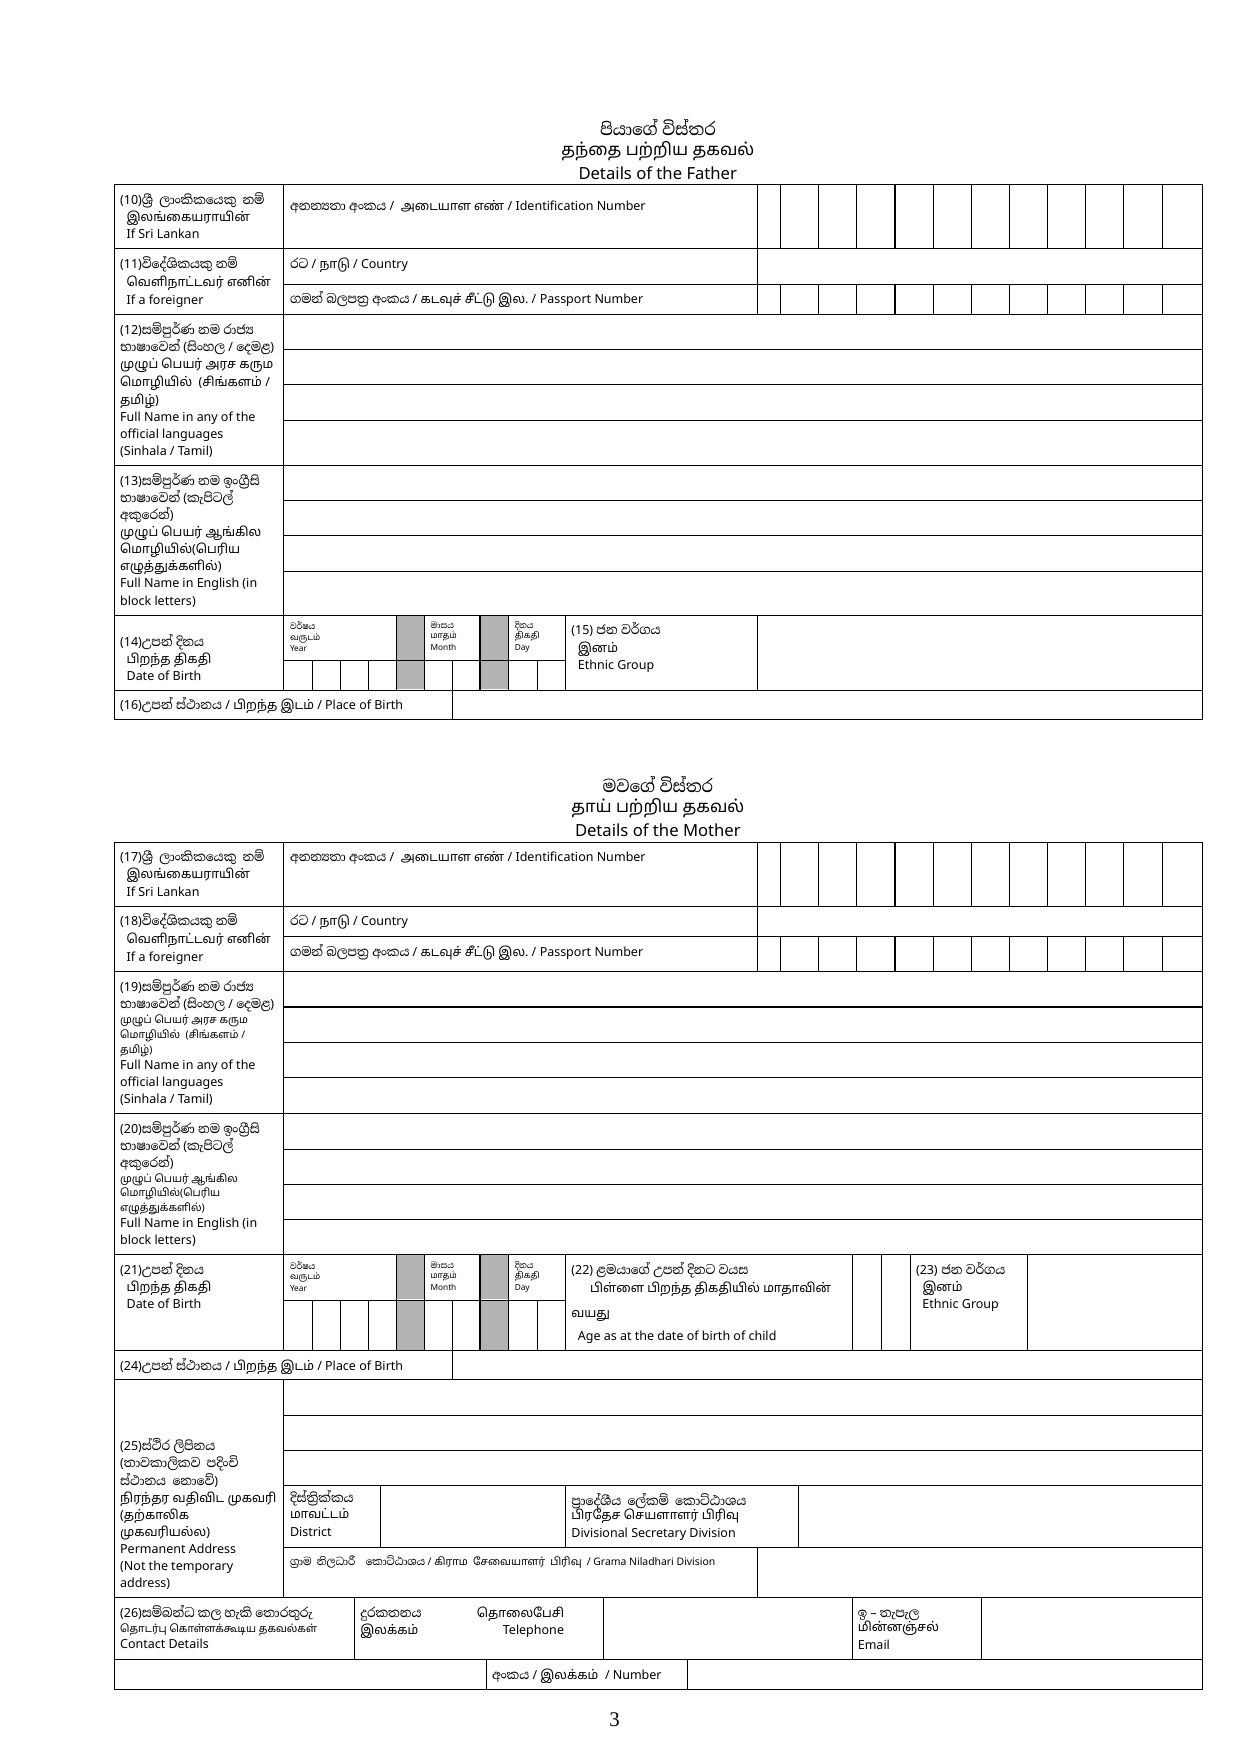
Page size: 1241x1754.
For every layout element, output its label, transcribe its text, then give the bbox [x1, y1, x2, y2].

table_cell රට / நாடு / Country [284, 249, 757, 283]
table_cell [934, 285, 971, 314]
table_cell [397, 661, 424, 689]
table_cell [284, 1416, 1202, 1450]
table_cell [284, 972, 1202, 1006]
table_cell [284, 1078, 1202, 1113]
table_cell (20)සම්පුර්ණ නම ඉංග්‍රීසි භාෂාවෙන් (කැපිටල් අකුරෙන්) முழுப் பெயர் ஆங்கில மொழியில்(பெரிய எழுத்துக்களில்) Full Name in English (in block letters) [115, 1114, 283, 1254]
table_header [819, 843, 856, 906]
table_cell ග්‍රාම නිලධාරී කොට්ඨාශය / கிராம சேவையாளர் பிரிவு / Grama Niladhari Division [284, 1548, 757, 1597]
table_cell [688, 1660, 1202, 1689]
table_cell ප්‍රාදේශීය ලේකම් කොට්ඨාශය பிரதேச செயளாளர் பிரிவு Divisional Secretary Division [566, 1486, 798, 1547]
table_cell මාසය மாதம் Month [425, 1255, 479, 1299]
table_cell [781, 285, 818, 314]
table_cell දිනය திகதி Day [509, 1255, 565, 1299]
table_cell [369, 1301, 396, 1350]
table_cell [313, 1301, 340, 1350]
table_cell [284, 350, 1202, 384]
table_cell (26)සම්බන්ධ කල හැකි තොරතුරු தொடர்பு கொள்ளக்கூடிய தகவல்கள் Contact Details [115, 1598, 354, 1659]
table_cell (14)උපන් දිනය பிறந்த திகதி Date of Birth [115, 616, 283, 689]
table_cell [381, 1486, 565, 1547]
table_header [972, 185, 1009, 248]
table_cell [341, 661, 368, 689]
table_header [1086, 185, 1123, 248]
table_cell [453, 1351, 1202, 1379]
table_header (10)ශ්‍රී ලාංකිකයෙකු නම් இலங்கையராயின் If Sri Lankan [115, 185, 283, 248]
table_cell [972, 285, 1009, 314]
text Details of the Father [112, 162, 1203, 184]
table_cell මාසය மாதம் Month [425, 616, 479, 660]
table_cell [397, 616, 424, 660]
table_cell [284, 661, 312, 689]
table_cell (18)විදේශිකයකු නම් வெளிநாட்டவர் எனின் If a foreigner [115, 907, 283, 971]
table_cell [481, 661, 508, 689]
table_cell [1124, 937, 1162, 971]
table_cell [1048, 285, 1085, 314]
text පියාගේ විස්තර [112, 120, 1203, 141]
table_cell (19)සම්පුර්ණ නම රාජ්‍ය භාෂාවෙන් (සිංහල / දෙමළ) முழுப் பெயர் அரச கரும மொழியில் (சிங்களம் / தமிழ்) Full Name in any of the official languages (Sinhala / Tamil) [115, 972, 283, 1113]
table_cell [481, 616, 508, 660]
table_cell [1163, 937, 1202, 971]
table_cell [972, 937, 1009, 971]
table_cell [284, 1150, 1202, 1184]
table_cell [758, 907, 1202, 936]
table_cell [284, 1451, 1202, 1485]
text මවගේ විස්තර [112, 778, 1203, 798]
table_cell [453, 1301, 479, 1350]
table_cell [481, 1255, 508, 1299]
table_cell ගමන් බලපත්‍ර අංකය / கடவுச் சீட்டு இல. / Passport Number [284, 285, 757, 314]
table_cell (15) ජන වර්ගය இனம் Ethnic Group [566, 616, 757, 689]
table_cell ඉ – තැපැල மின்னஞ்சல் Email [853, 1598, 981, 1659]
table_cell රට / நாடு / Country [284, 907, 757, 936]
table_cell [1010, 937, 1047, 971]
table_cell [284, 501, 1202, 535]
table_header [1010, 185, 1047, 248]
table_cell [284, 466, 1202, 500]
table_cell ගමන් බලපත්‍ර අංකය / கடவுச் சீட்டு இல. / Passport Number [284, 937, 757, 971]
table_header [1086, 843, 1123, 906]
table_cell [425, 1301, 452, 1350]
table_cell දුරකතනය தொலைபேசி இலக்கம் Telephone [355, 1598, 603, 1659]
table_header [1048, 185, 1085, 248]
table_cell [284, 1301, 312, 1350]
table_cell [1086, 937, 1123, 971]
table_cell [819, 285, 856, 314]
table_cell [284, 1185, 1202, 1219]
table_cell [284, 1380, 1202, 1414]
table_cell [1048, 937, 1085, 971]
table_cell [397, 1255, 424, 1299]
table_cell [509, 661, 537, 689]
table_cell [1124, 285, 1162, 314]
table_cell [781, 937, 818, 971]
table_cell [1028, 1255, 1202, 1350]
table_header [758, 185, 780, 248]
table_cell [1163, 285, 1202, 314]
table_cell [982, 1598, 1202, 1659]
table_cell (13)සම්පුර්ණ නම ඉංග්‍රීසි භාෂාවෙන් (කැපිටල් අකුරෙන්) முழுப் பெயர் ஆங்கில மொழியில்(பெரிய எழுத்துக்களில்) Full Name in English (in block letters) [115, 466, 283, 614]
table_cell [341, 1301, 368, 1350]
table_header [1163, 843, 1202, 906]
table_header [896, 843, 933, 906]
table_cell [799, 1486, 1202, 1547]
table_header අනන්‍යතා අංකය / அடையாள எண் / Identification Number [284, 843, 757, 906]
table_cell [284, 1114, 1202, 1148]
table_cell [538, 661, 565, 689]
table_cell [758, 937, 780, 971]
table_cell [397, 1301, 424, 1350]
table_header [857, 843, 894, 906]
table_cell [857, 937, 894, 971]
table_cell [857, 285, 894, 314]
table_cell (24)උපන් ස්ථානය / பிறந்த இடம் / Place of Birth [115, 1351, 452, 1379]
table_header [972, 843, 1009, 906]
table_cell [284, 1043, 1202, 1077]
table_cell [896, 937, 933, 971]
table_header [1124, 185, 1162, 248]
table_cell [369, 661, 396, 689]
table_cell [284, 1220, 1202, 1254]
table_header [1124, 843, 1162, 906]
table_cell (21)උපන් දිනය பிறந்த திகதி Date of Birth [115, 1255, 283, 1350]
table_cell [284, 1008, 1202, 1042]
table_cell (11)විදේශිකයකු නම් வெளிநாட்டவர் எனின் If a foreigner [115, 249, 283, 314]
table_cell [284, 572, 1202, 614]
table_header [758, 843, 780, 906]
table_cell දිස්ත්‍රික්කය மாவட்டம் District [284, 1486, 380, 1547]
table_cell (25)ස්ථිර ලිපිනය (තාවකාලිකව පදිංචි ස්ථානය නොවේ) நிரந்தர வதிவிட முகவரி (தற்காலிக முகவரியல்ல) Permanent Address (Not the temporary address) [115, 1380, 283, 1597]
table_cell [284, 536, 1202, 571]
table_cell [934, 937, 971, 971]
table_cell [758, 616, 1202, 689]
table_cell [509, 1301, 537, 1350]
table_header [857, 185, 894, 248]
table_cell වර්ෂය வருடம் Year [284, 616, 396, 660]
table_cell වර්ෂය வருடம் Year [284, 1255, 396, 1299]
table_cell [819, 937, 856, 971]
table_header [781, 843, 818, 906]
table_header [934, 185, 971, 248]
table_cell [453, 691, 1202, 719]
table_cell [115, 1660, 486, 1689]
table_header අනන්‍යතා අංකය / அடையாள எண் / Identification Number [284, 185, 757, 248]
text தந்தை பற்றிய தகவல் [112, 141, 1203, 162]
table_cell [1086, 285, 1123, 314]
table_header [1048, 843, 1085, 906]
table_cell [284, 315, 1202, 349]
table_cell [481, 1301, 508, 1350]
table_cell [425, 661, 452, 689]
table_cell [758, 249, 1202, 283]
table_header [819, 185, 856, 248]
table_cell [758, 1548, 1202, 1597]
table_cell [313, 661, 340, 689]
table_cell [284, 421, 1202, 465]
table_header [896, 185, 933, 248]
table_header (17)ශ්‍රී ලාංකිකයෙකු නම් இலங்கையராயின் If Sri Lankan [115, 843, 283, 906]
table_cell (16)උපන් ස්ථානය / பிறந்த இடம் / Place of Birth [115, 691, 452, 719]
table_cell අංකය / இலக்கம் / Number [487, 1660, 687, 1689]
table_cell [453, 661, 479, 689]
table_header [1010, 843, 1047, 906]
table_cell (22) ළමයාගේ උපන් දිනට වයස பிள்ளை பிறந்த திகதியில் மாதாவின் வயது Age as at the date of birth of child [566, 1255, 852, 1350]
table_cell [604, 1598, 852, 1659]
table_cell [538, 1301, 565, 1350]
table_cell [1010, 285, 1047, 314]
table_cell [758, 285, 780, 314]
table_cell [284, 385, 1202, 419]
table_cell (23) ජන වර්ගය இனம் Ethnic Group [911, 1255, 1027, 1350]
table_cell [882, 1255, 910, 1350]
table_cell (12)සම්පුර්ණ නම රාජ්‍ය භාෂාවෙන් (සිංහල / දෙමළ) முழுப் பெயர் அரச கரும மொழியில் (சிங்களம் / தமிழ்) Full Name in any of the official languages (Sinhala / Tamil) [115, 315, 283, 465]
table_cell [853, 1255, 881, 1350]
text Details of the Mother [112, 819, 1203, 842]
table_cell [896, 285, 933, 314]
table_header [934, 843, 971, 906]
table_header [1163, 185, 1202, 248]
table_cell දිනය திகதி Day [509, 616, 565, 660]
text தாய் பற்றிய தகவல் [112, 798, 1203, 819]
table_header [781, 185, 818, 248]
